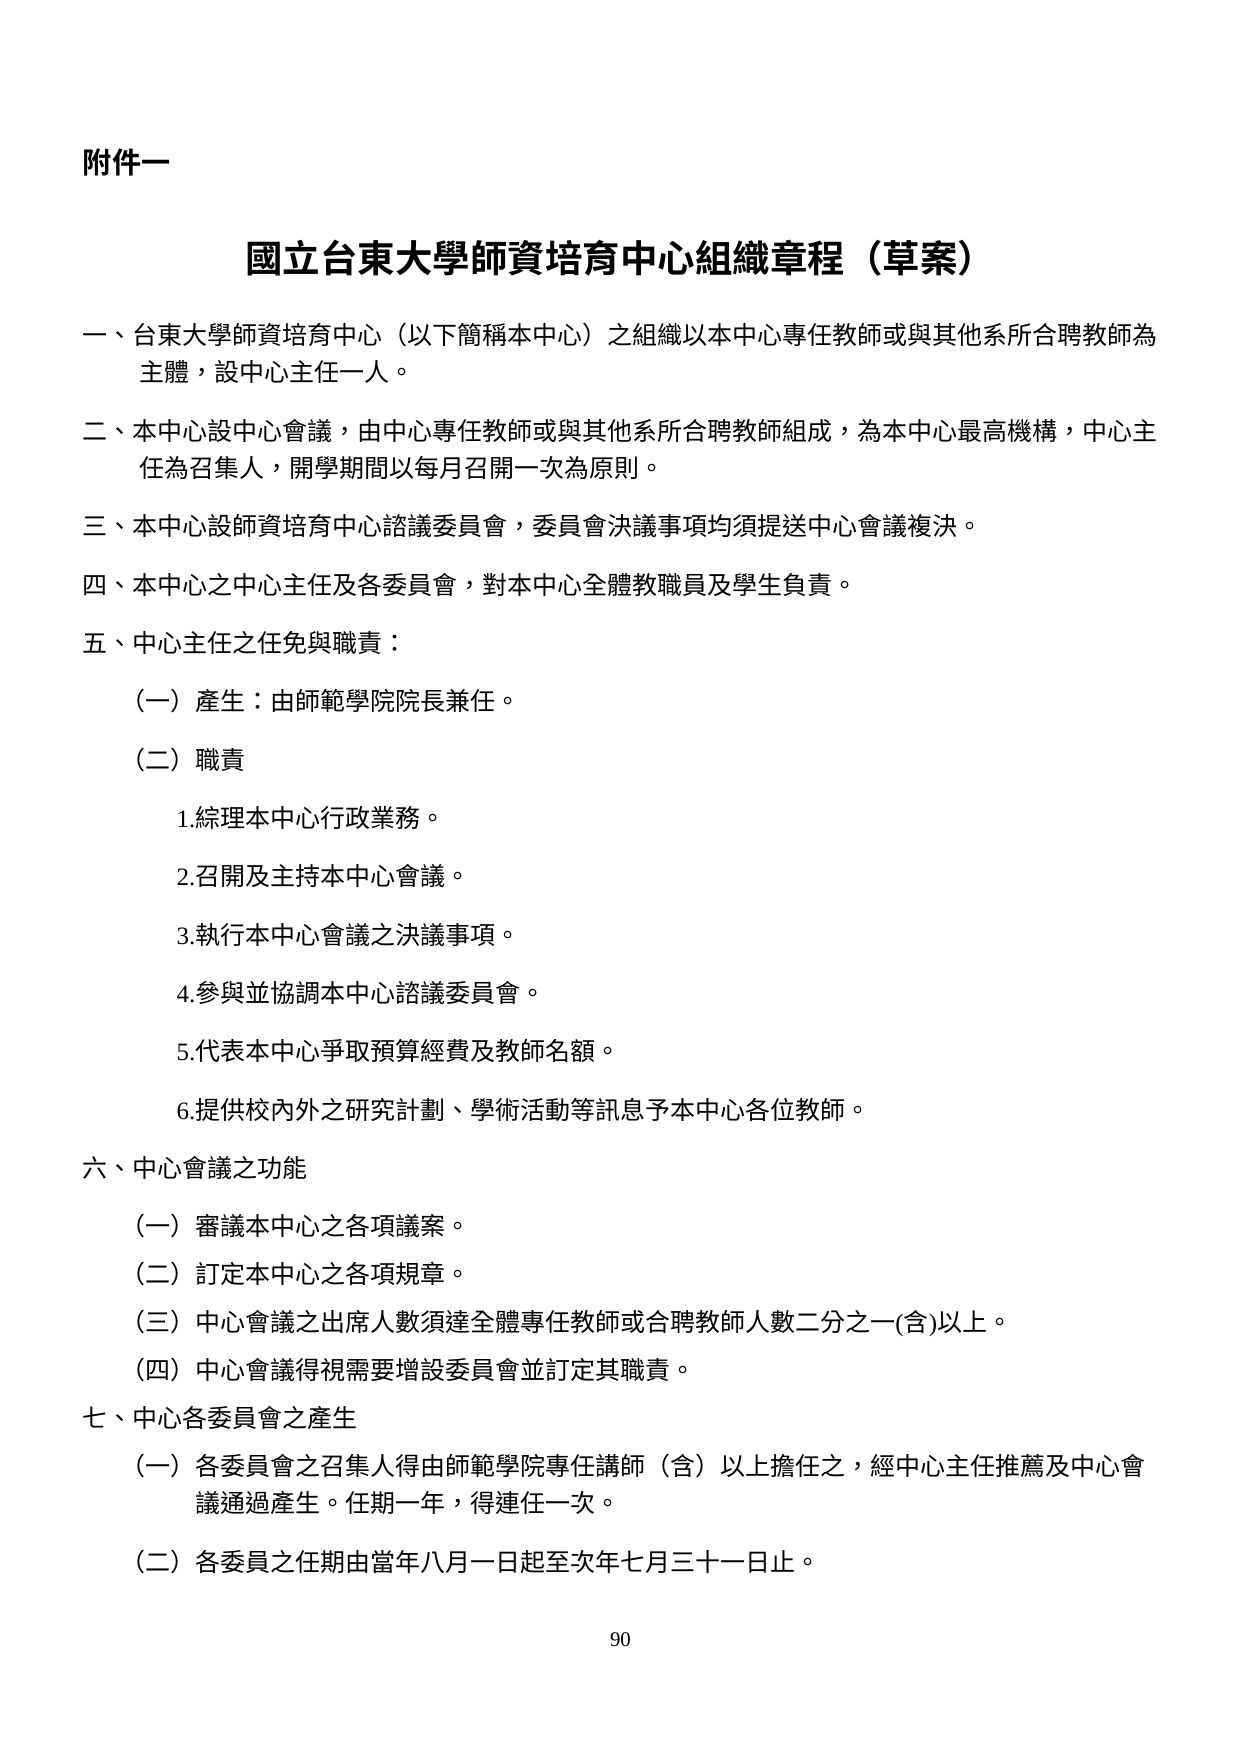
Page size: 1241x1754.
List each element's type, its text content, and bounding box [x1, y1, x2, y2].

text （一）產生：由師範學院院長兼任。 [120, 681, 1157, 719]
text 6.提供校內外之研究計劃、學術活動等訊息予本中心各位教師。 [176, 1089, 1157, 1127]
text 2.召開及主持本中心會議。 [176, 856, 1157, 894]
text 3.執行本中心會議之決議事項。 [176, 914, 1157, 952]
text 附件一 [83, 123, 1157, 198]
text 一、台東大學師資培育中心（以下簡稱本中心）之組織以本中心專任教師或與其他系所合聘教師為主體，設中心主任一人。 [83, 314, 1157, 389]
text 六、中心會議之功能 [83, 1148, 1157, 1185]
text 二、本中心設中心會議，由中心專任教師或與其他系所合聘教師組成，為本中心最高機構，中心主任為召集人，開學期間以每月召開一次為原則。 [83, 410, 1157, 485]
text （二）各委員之任期由當年八月一日起至次年七月三十一日止。 [120, 1542, 1157, 1579]
text 七、中心各委員會之產生 [83, 1398, 1157, 1435]
text 4.參與並協調本中心諮議委員會。 [176, 973, 1157, 1010]
text 1.綜理本中心行政業務。 [176, 798, 1157, 835]
text 五、中心主任之任免與職責： [83, 623, 1157, 660]
text （二）訂定本中心之各項規章。 [120, 1254, 1157, 1292]
text （三）中心會議之出席人數須達全體專任教師或合聘教師人數二分之一(含)以上。 [120, 1302, 1157, 1339]
text 三、本中心設師資培育中心諮議委員會，委員會決議事項均須提送中心會議複決。 [83, 506, 1157, 544]
text （一）各委員會之召集人得由師範學院專任講師（含）以上擔任之，經中心主任推薦及中心會議通過產生。任期一年，得連任一次。 [120, 1446, 1157, 1521]
text （四）中心會議得視需要增設委員會並訂定其職責。 [120, 1350, 1157, 1387]
text （二）職責 [120, 739, 1157, 777]
text （一）審議本中心之各項議案。 [120, 1206, 1157, 1244]
text 國立台東大學師資培育中心組織章程（草案） [83, 219, 1157, 294]
text 四、本中心之中心主任及各委員會，對本中心全體教職員及學生負責。 [83, 564, 1157, 602]
text 5.代表本中心爭取預算經費及教師名額。 [176, 1031, 1157, 1069]
